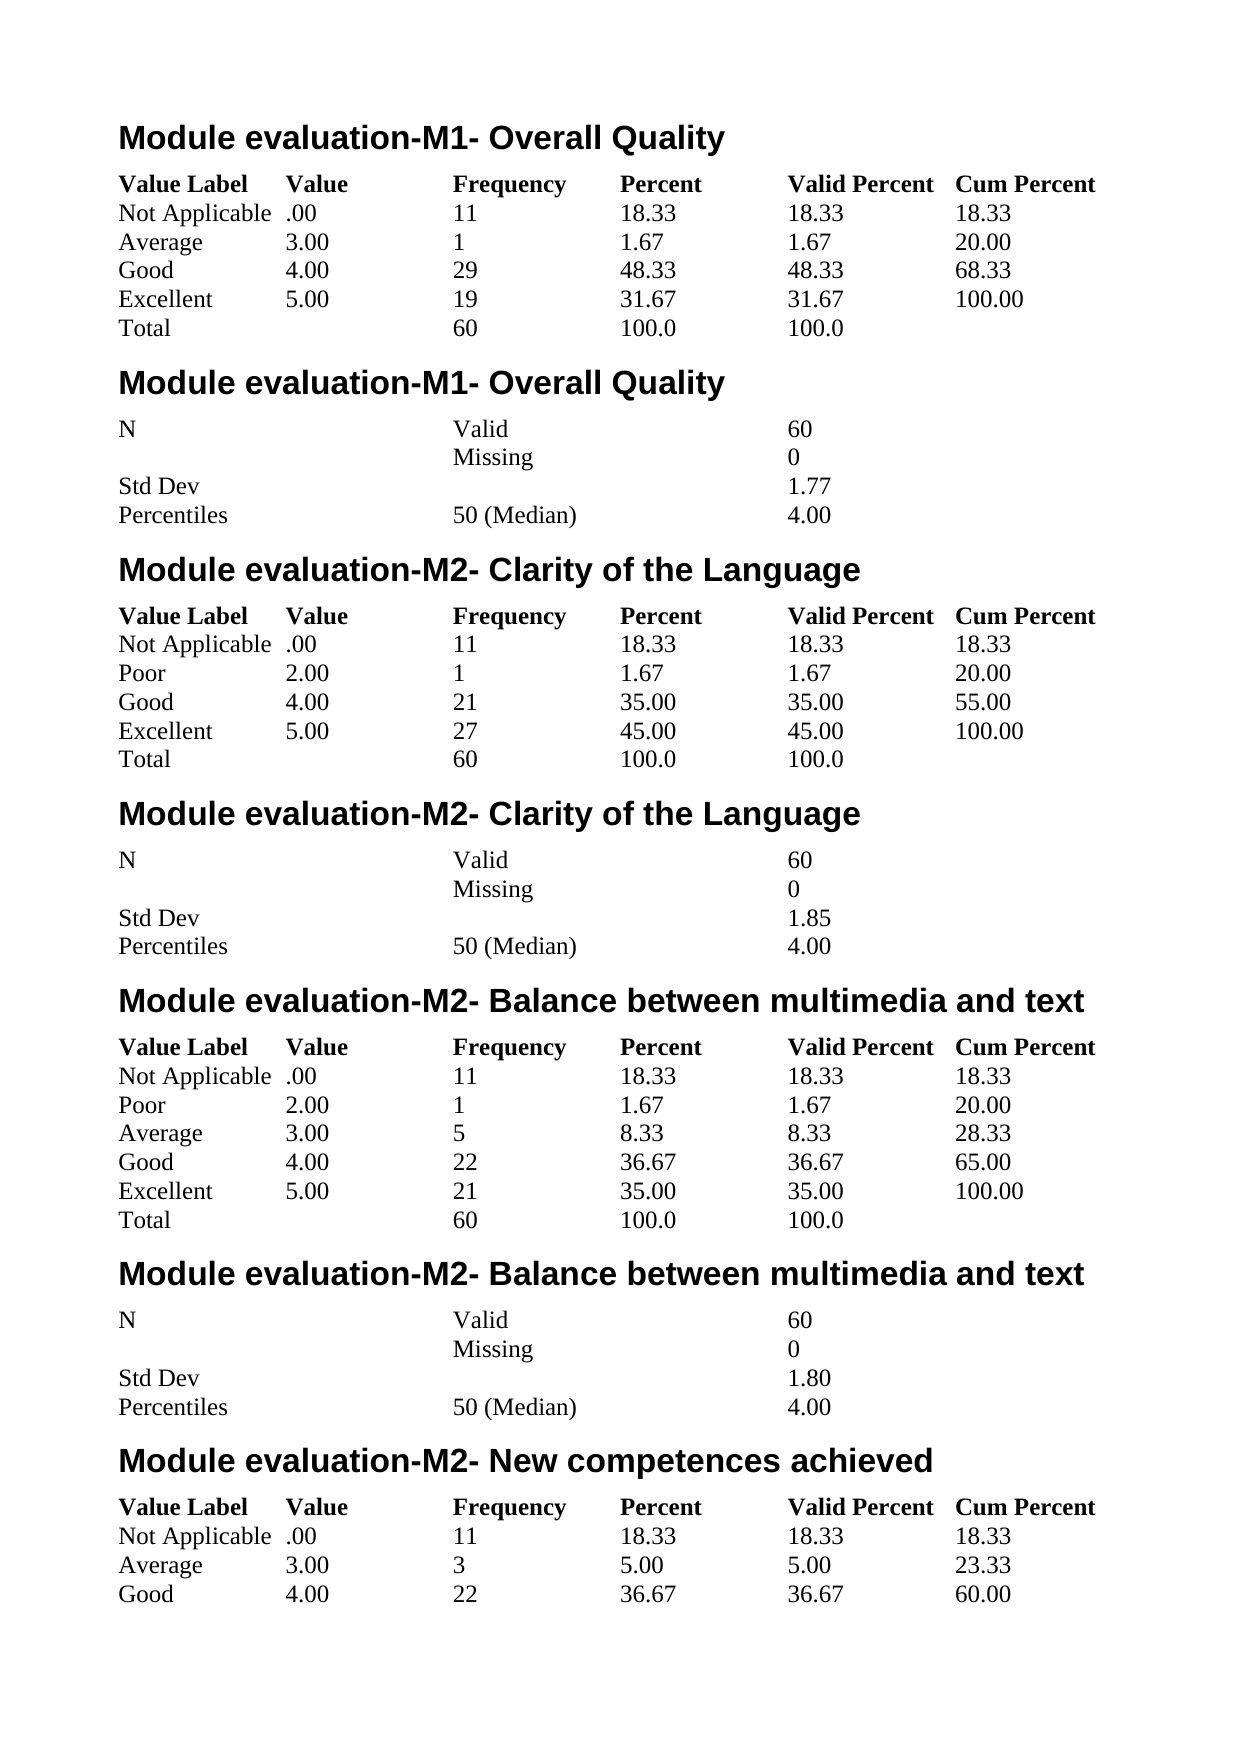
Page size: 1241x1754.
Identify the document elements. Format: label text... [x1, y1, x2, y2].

table_header Frequency [453, 1032, 620, 1061]
table_header Percent [620, 601, 787, 629]
table_header Percent [620, 1493, 787, 1521]
table_cell [453, 1363, 787, 1392]
table_cell 100.0 [788, 1205, 955, 1233]
table_cell 5.00 [788, 1550, 955, 1579]
table_cell .00 [285, 1521, 453, 1550]
table_cell Excellent [118, 1176, 285, 1205]
table_cell 35.00 [788, 1176, 955, 1205]
table_header Frequency [453, 169, 620, 198]
table_cell 1.67 [788, 227, 955, 256]
table_cell 45.00 [620, 716, 787, 744]
table_cell 1 [453, 658, 620, 687]
table_cell 4.00 [285, 1147, 453, 1176]
table_header Value Label [118, 1493, 285, 1521]
table_cell 18.33 [788, 1521, 955, 1550]
table_cell 50 (Median) [453, 500, 787, 529]
table_cell 27 [453, 716, 620, 744]
table_cell 60.00 [955, 1579, 1122, 1607]
table_cell [955, 745, 1122, 773]
table_cell 18.33 [620, 198, 787, 227]
table_header Frequency [453, 1493, 620, 1521]
table_cell 100.00 [955, 716, 1122, 744]
table_header Percent [620, 1032, 787, 1061]
table_header Value [285, 601, 453, 629]
table_cell 60 [453, 745, 620, 773]
table_cell 8.33 [620, 1119, 787, 1147]
table_cell 100.00 [955, 284, 1122, 313]
table_header 60 [788, 1305, 1122, 1334]
table_cell [453, 903, 787, 931]
subtitle Module evaluation-M2- Clarity of the Language [118, 549, 1122, 588]
table_cell 22 [453, 1147, 620, 1176]
table_cell 8.33 [788, 1119, 955, 1147]
table_cell Missing [453, 443, 787, 471]
table_cell 18.33 [620, 630, 787, 658]
subtitle Module evaluation-M2- Balance between multimedia and text [118, 981, 1122, 1020]
table_cell 11 [453, 198, 620, 227]
table_header Valid Percent [788, 169, 955, 198]
table_cell 50 (Median) [453, 931, 787, 960]
table_cell Total [118, 1205, 453, 1233]
table_header Value [285, 169, 453, 198]
table_cell 5.00 [285, 716, 453, 744]
table_cell .00 [285, 1061, 453, 1090]
table_cell .00 [285, 198, 453, 227]
table_cell Percentiles [118, 500, 453, 529]
table_header Cum Percent [955, 169, 1122, 198]
table_header Valid Percent [788, 601, 955, 629]
table_cell 11 [453, 630, 620, 658]
table_cell Good [118, 1147, 285, 1176]
table_header N [118, 845, 453, 874]
table_cell Excellent [118, 716, 285, 744]
table_cell 3.00 [285, 1550, 453, 1579]
table_cell 100.0 [620, 1205, 787, 1233]
table_cell 4.00 [788, 931, 1122, 960]
table_cell 18.33 [788, 198, 955, 227]
table_cell 100.0 [620, 313, 787, 342]
table_header Cum Percent [955, 601, 1122, 629]
table_cell 18.33 [955, 630, 1122, 658]
table_cell 3 [453, 1550, 620, 1579]
table_cell Std Dev [118, 471, 453, 500]
table_header Valid [453, 414, 787, 442]
table_header Cum Percent [955, 1032, 1122, 1061]
table_cell 65.00 [955, 1147, 1122, 1176]
table_header Value Label [118, 601, 285, 629]
table_cell 48.33 [620, 256, 787, 284]
table_cell 5.00 [620, 1550, 787, 1579]
table_cell 60 [453, 313, 620, 342]
table_header N [118, 414, 453, 442]
table_cell [955, 313, 1122, 342]
table_cell 48.33 [788, 256, 955, 284]
table_cell 35.00 [620, 687, 787, 716]
table_cell Not Applicable [118, 198, 285, 227]
subtitle Module evaluation-M1- Overall Quality [118, 363, 1122, 401]
table_cell Total [118, 313, 453, 342]
table_cell Std Dev [118, 903, 453, 931]
table_cell Percentiles [118, 1392, 453, 1420]
table_cell Average [118, 1550, 285, 1579]
table_cell 11 [453, 1061, 620, 1090]
table_cell 1.85 [788, 903, 1122, 931]
table_cell 50 (Median) [453, 1392, 787, 1420]
table_cell 4.00 [285, 1579, 453, 1607]
table_cell [453, 471, 787, 500]
table_header Value [285, 1493, 453, 1521]
table_cell Not Applicable [118, 630, 285, 658]
table_cell 4.00 [788, 500, 1122, 529]
table_cell Poor [118, 658, 285, 687]
table_cell Poor [118, 1090, 285, 1118]
table_header Valid Percent [788, 1032, 955, 1061]
table_cell 23.33 [955, 1550, 1122, 1579]
table_header Valid Percent [788, 1493, 955, 1521]
table_cell 18.33 [788, 1061, 955, 1090]
table_cell 18.33 [620, 1061, 787, 1090]
table_cell 4.00 [285, 256, 453, 284]
table_cell 20.00 [955, 658, 1122, 687]
table_cell 31.67 [788, 284, 955, 313]
table_cell 60 [453, 1205, 620, 1233]
table_cell 28.33 [955, 1119, 1122, 1147]
table_cell Missing [453, 874, 787, 903]
table_cell 0 [788, 874, 1122, 903]
table_cell Std Dev [118, 1363, 453, 1392]
table_header 60 [788, 414, 1122, 442]
table_cell Excellent [118, 284, 285, 313]
table_cell 36.67 [620, 1147, 787, 1176]
table_cell 18.33 [955, 1521, 1122, 1550]
table_cell 2.00 [285, 1090, 453, 1118]
table_header Frequency [453, 601, 620, 629]
table_cell Percentiles [118, 931, 453, 960]
table_cell 21 [453, 1176, 620, 1205]
table_header Valid [453, 845, 787, 874]
table_cell 31.67 [620, 284, 787, 313]
table_cell 18.33 [620, 1521, 787, 1550]
table_cell Not Applicable [118, 1521, 285, 1550]
table_header Value Label [118, 169, 285, 198]
subtitle Module evaluation-M1- Overall Quality [118, 118, 1122, 157]
table_cell 3.00 [285, 227, 453, 256]
table_cell 5 [453, 1119, 620, 1147]
table_cell 19 [453, 284, 620, 313]
table_cell 11 [453, 1521, 620, 1550]
table_cell 36.67 [788, 1579, 955, 1607]
subtitle Module evaluation-M2- Clarity of the Language [118, 794, 1122, 833]
table_cell Good [118, 1579, 285, 1607]
table_cell 5.00 [285, 284, 453, 313]
table_cell 1.77 [788, 471, 1122, 500]
table_cell [118, 1334, 453, 1363]
table_cell [955, 1205, 1122, 1233]
table_cell Average [118, 227, 285, 256]
table_cell 1.67 [788, 658, 955, 687]
table_cell 1 [453, 227, 620, 256]
table_header Cum Percent [955, 1493, 1122, 1521]
table_cell 4.00 [788, 1392, 1122, 1420]
table_header Value [285, 1032, 453, 1061]
table_header N [118, 1305, 453, 1334]
table_cell 100.0 [620, 745, 787, 773]
table_header Value Label [118, 1032, 285, 1061]
table_cell 0 [788, 443, 1122, 471]
table_cell 0 [788, 1334, 1122, 1363]
table_cell Missing [453, 1334, 787, 1363]
table_cell 4.00 [285, 687, 453, 716]
table_cell 100.0 [788, 313, 955, 342]
table_cell 36.67 [788, 1147, 955, 1176]
table_cell 22 [453, 1579, 620, 1607]
subtitle Module evaluation-M2- Balance between multimedia and text [118, 1254, 1122, 1293]
table_cell 1.67 [788, 1090, 955, 1118]
table_cell 100.0 [788, 745, 955, 773]
table_cell 1.67 [620, 658, 787, 687]
table_cell 36.67 [620, 1579, 787, 1607]
table_cell 55.00 [955, 687, 1122, 716]
table_cell 5.00 [285, 1176, 453, 1205]
table_cell Good [118, 687, 285, 716]
table_cell 20.00 [955, 1090, 1122, 1118]
table_cell 18.33 [788, 630, 955, 658]
table_cell 2.00 [285, 658, 453, 687]
subtitle Module evaluation-M2- New competences achieved [118, 1441, 1122, 1480]
table_cell Not Applicable [118, 1061, 285, 1090]
table_cell 29 [453, 256, 620, 284]
table_cell 18.33 [955, 198, 1122, 227]
table_cell 1 [453, 1090, 620, 1118]
table_header Valid [453, 1305, 787, 1334]
table_cell 35.00 [620, 1176, 787, 1205]
table_cell 20.00 [955, 227, 1122, 256]
table_cell 35.00 [788, 687, 955, 716]
table_cell [118, 874, 453, 903]
table_cell 3.00 [285, 1119, 453, 1147]
table_header Percent [620, 169, 787, 198]
table_cell 18.33 [955, 1061, 1122, 1090]
table_cell 100.00 [955, 1176, 1122, 1205]
table_cell 1.67 [620, 227, 787, 256]
table_header 60 [788, 845, 1122, 874]
table_cell 68.33 [955, 256, 1122, 284]
table_cell [118, 443, 453, 471]
table_cell 1.80 [788, 1363, 1122, 1392]
table_cell 1.67 [620, 1090, 787, 1118]
table_cell Total [118, 745, 453, 773]
table_cell .00 [285, 630, 453, 658]
table_cell Average [118, 1119, 285, 1147]
table_cell 21 [453, 687, 620, 716]
table_cell 45.00 [788, 716, 955, 744]
table_cell Good [118, 256, 285, 284]
